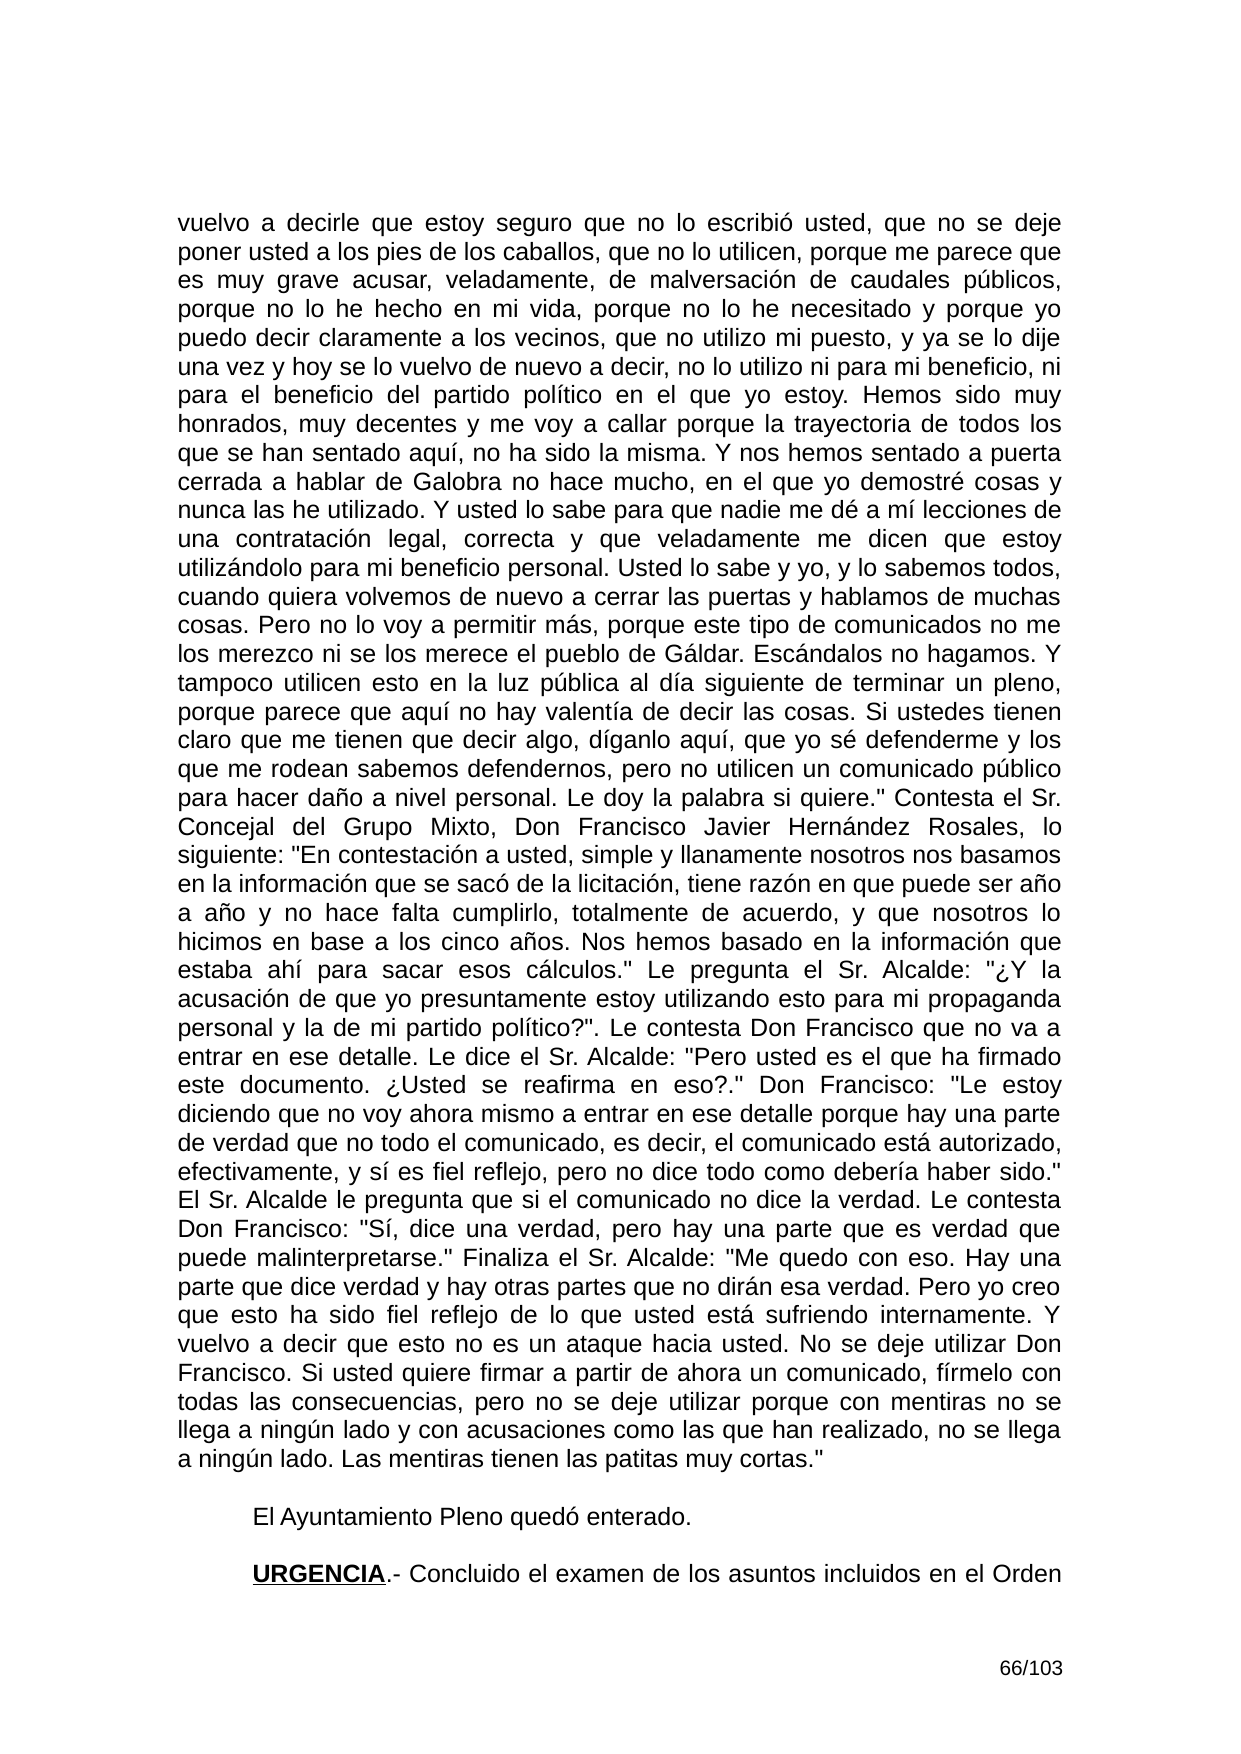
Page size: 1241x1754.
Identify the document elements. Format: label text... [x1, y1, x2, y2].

text vuelvo a decirle que estoy seguro que no lo escribió usted, que no se deje poner usted a los pies de los caballos, que no lo utilicen, porque me parece que es muy grave acusar, veladamente, de malversación de caudales públicos, porque no lo he hecho en mi vida, porque no lo he necesitado y porque yo puedo decir claramente a los vecinos, que no utilizo mi puesto, y ya se lo dije una vez y hoy se lo vuelvo de nuevo a decir, no lo utilizo ni para mi beneficio, ni para el beneficio del partido político en el que yo estoy. Hemos sido muy honrados, muy decentes y me voy a callar porque la trayectoria de todos los que se han sentado aquí, no ha sido la misma. Y nos hemos sentado a puerta cerrada a hablar de Galobra no hace mucho, en el que yo demostré cosas y nunca las he utilizado. Y usted lo sabe para que nadie me dé a mí lecciones de una contratación legal, correcta y que veladamente me dicen que estoy utilizándolo para mi beneficio personal. Usted lo sabe y yo, y lo sabemos todos, cuando quiera volvemos de nuevo a cerrar las puertas y hablamos de muchas cosas. Pero no lo voy a permitir más, porque este tipo de comunicados no me los merezco ni se los merece el pueblo de Gáldar. Escándalos no hagamos. Y tampoco utilicen esto en la luz pública al día siguiente de terminar un pleno, porque parece que aquí no hay valentía de decir las cosas. Si ustedes tienen claro que me tienen que decir algo, díganlo aquí, que yo sé defenderme y los que me rodean sabemos defendernos, pero no utilicen un comunicado público para hacer daño a nivel personal. Le doy la palabra si quiere." Contesta el Sr. Concejal del Grupo Mixto, Don Francisco Javier Hernández Rosales, lo siguiente: "En contestación a usted, simple y llanamente nosotros nos basamos en la información que se sacó de la licitación, tiene razón en que puede ser año a año y no hace falta cumplirlo, totalmente de acuerdo, y que nosotros lo hicimos en base a los cinco años. Nos hemos basado en la información que estaba ahí para sacar esos cálculos." Le pregunta el Sr. Alcalde: "¿Y la acusación de que yo presuntamente estoy utilizando esto para mi propaganda personal y la de mi partido político?". Le contesta Don Francisco que no va a entrar en ese detalle. Le dice el Sr. Alcalde: "Pero usted es el que ha firmado este documento. ¿Usted se reafirma en eso?." Don Francisco: "Le estoy diciendo que no voy ahora mismo a entrar en ese detalle porque hay una parte de verdad que no todo el comunicado, es decir, el comunicado está autorizado, efectivamente, y sí es fiel reflejo, pero no dice todo como debería haber sido." El Sr. Alcalde le pregunta que si el comunicado no dice la verdad. Le contesta Don Francisco: "Sí, dice una verdad, pero hay una parte que es verdad que puede malinterpretarse." Finaliza el Sr. Alcalde: "Me quedo con eso. Hay una parte que dice verdad y hay otras partes que no dirán esa verdad. Pero yo creo que esto ha sido fiel reflejo de lo que usted está sufriendo internamente. Y vuelvo a decir que esto no es un ataque hacia usted. No se deje utilizar Don Francisco. Si usted quiere firmar a partir de ahora un comunicado, fírmelo con todas las consecuencias, pero no se deje utilizar porque con mentiras no se llega a ningún lado y con acusaciones como las que han realizado, no se llega a ningún lado. Las mentiras tienen las patitas muy cortas." [177, 208, 1063, 1473]
text El Ayuntamiento Pleno quedó enterado. [177, 1502, 1063, 1530]
text URGENCIA.- Concluido el examen de los asuntos incluidos en el Orden [177, 1559, 1063, 1588]
